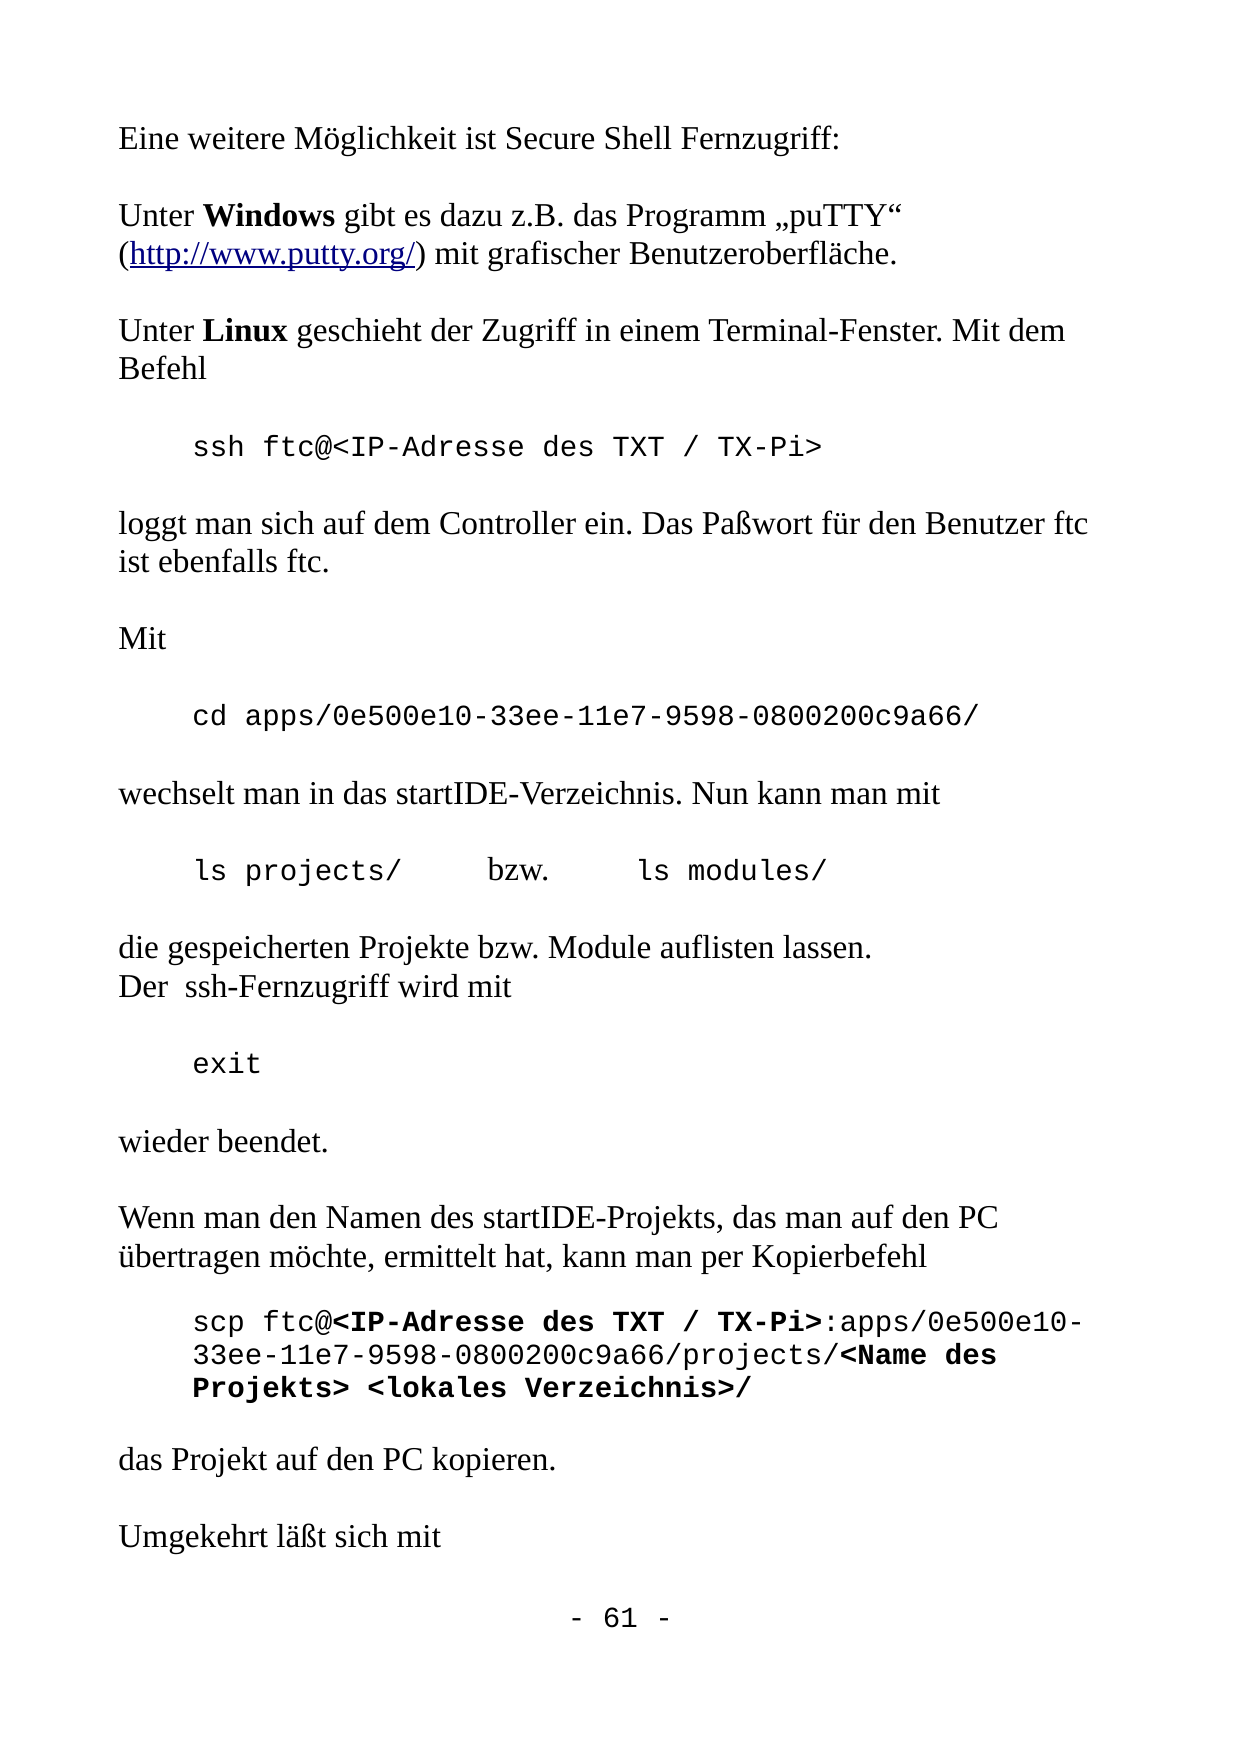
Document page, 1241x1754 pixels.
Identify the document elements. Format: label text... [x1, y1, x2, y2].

text ls projects/ bzw. ls modules/ [118, 849, 1122, 889]
text das Projekt auf den PC kopieren. [118, 1439, 1122, 1478]
text Wenn man den Namen des startIDE-Projekts, das man auf den PC übertragen möchte, ermittelt hat, kann man per Kopierbefehl [118, 1198, 1122, 1274]
text wieder beendet. [118, 1121, 1122, 1159]
text Unter Windows gibt es dazu z.B. das Programm „puTTY“ (http://www.putty.org/) mit grafischer Benutzeroberfläche. [118, 195, 1122, 271]
text Eine weitere Möglichkeit ist Secure Shell Fernzugriff: [118, 118, 1122, 156]
text Unter Linux geschieht der Zugriff in einem Terminal-Fenster. Mit dem Befehl [118, 310, 1122, 386]
text ssh ftc@<IP-Adresse des TXT / TX-Pi> [118, 425, 1122, 465]
text Der ssh-Fernzugriff wird mit [118, 966, 1122, 1004]
text scp ftc@<IP-Adresse des TXT / TX-Pi>:apps/0e500e10- 33ee-11e7-9598-0800200c9a66/projects/<Name des Projekts> <lokales Verzeichnis>/ [118, 1307, 1122, 1406]
text wechselt man in das startIDE-Verzeichnis. Nun kann man mit [118, 773, 1122, 811]
text die gespeicherten Projekte bzw. Module auflisten lassen. [118, 928, 1122, 966]
text loggt man sich auf dem Controller ein. Das Paßwort für den Benutzer ftc ist ebenfalls ftc. [118, 503, 1122, 580]
text cd apps/0e500e10-33ee-11e7-9598-0800200c9a66/ [118, 695, 1122, 734]
text exit [118, 1043, 1122, 1083]
text Umgekehrt läßt sich mit [118, 1516, 1122, 1583]
text Mit [118, 618, 1122, 656]
